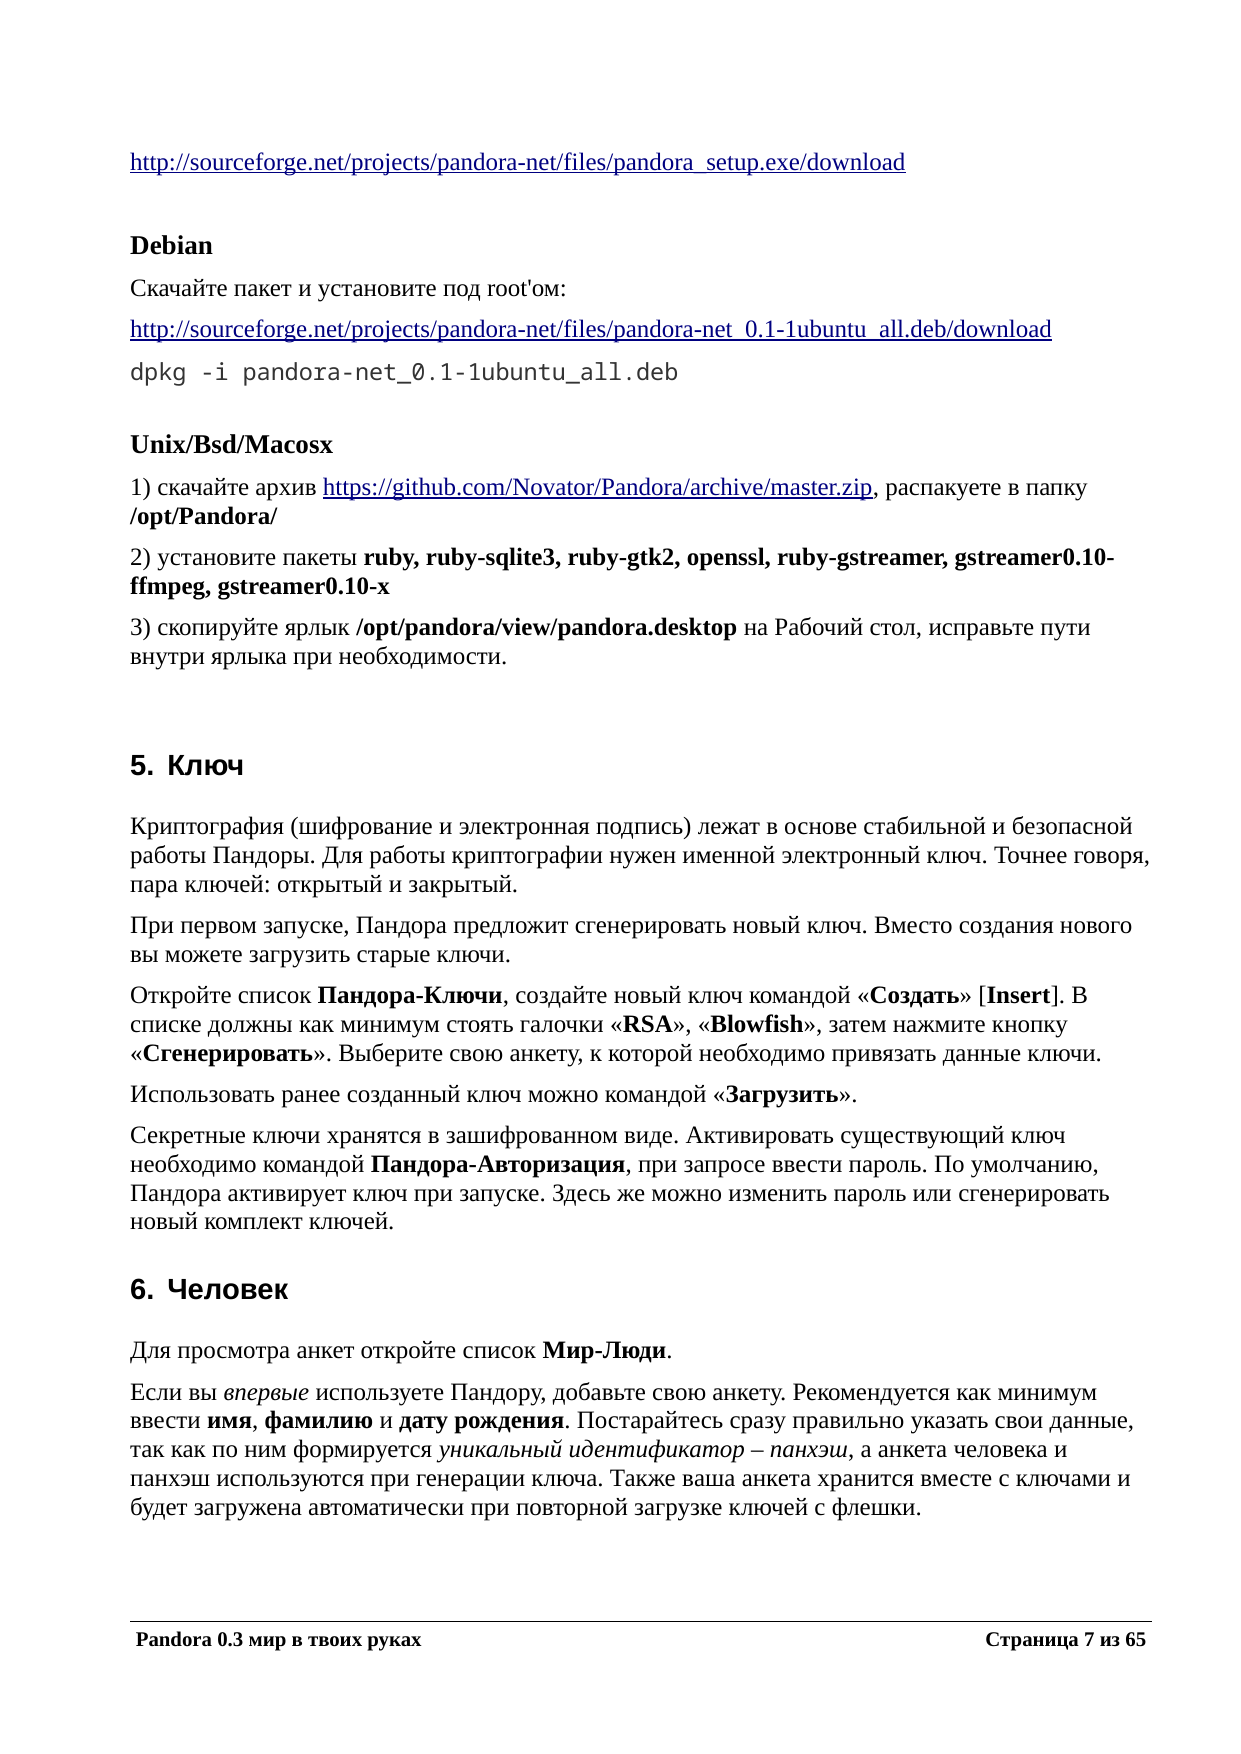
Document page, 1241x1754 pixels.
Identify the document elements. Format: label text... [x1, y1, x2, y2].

text Использовать ранее созданный ключ можно командой «Загрузить». [130, 1079, 1152, 1108]
subtitle Ключ [130, 748, 1152, 781]
text Откройте список Пандора-Ключи, создайте новый ключ командой «Создать» [Insert]. В списке должны как минимум стоять галочки «RSA», «Blowfish», затем нажмите кнопку «Сгенерировать». Выберите свою анкету, к которой необходимо привязать данные ключи. [130, 980, 1152, 1066]
subtitle Человек [130, 1272, 1152, 1305]
text Unix/Bsd/Macosx [130, 429, 1152, 460]
text Если вы впервые используете Пандору, добавьте свою анкету. Рекомендуется как минимум ввести имя, фамилию и дату рождения. Постарайтесь сразу правильно указать свои данные, так как по ним формируется уникальный идентификатор – панхэш, а анкета человека и панхэш используются при генерации ключа. Также ваша анкета хранится вместе с ключами и будет загружена автоматически при повторной загрузке ключей с флешки. [130, 1377, 1152, 1520]
text 2) установите пакеты ruby, ruby-sqlite3, ruby-gtk2, openssl, ruby-gstreamer, gstreamer0.10-ffmpeg, gstreamer0.10-x [130, 542, 1152, 600]
text dpkg -i pandora-net_0.1-1ubuntu_all.deb [130, 355, 1152, 387]
text http://sourceforge.net/projects/pandora-net/files/pandora_setup.exe/download [130, 147, 1152, 176]
text Криптография (шифрование и электронная подпись) лежат в основе стабильной и безопасной работы Пандоры. Для работы криптографии нужен именной электронный ключ. Точнее говоря, пара ключей: открытый и закрытый. [130, 811, 1152, 898]
text Секретные ключи хранятся в зашифрованном виде. Активировать существующий ключ необходимо командой Пандора-Авторизация, при запросе ввести пароль. По умолчанию, Пандора активирует ключ при запуске. Здесь же можно изменить пароль или сгенерировать новый комплект ключей. [130, 1120, 1152, 1235]
text Скачайте пакет и установите под root'ом: [130, 273, 1152, 302]
text Для просмотра анкет откройте список Мир-Люди. [130, 1335, 1152, 1364]
text http://sourceforge.net/projects/pandora-net/files/pandora-net_0.1-1ubuntu_all.deb/download [130, 314, 1152, 343]
text 1) скачайте архив https://github.com/Novator/Pandora/archive/master.zip, распакуете в папку /opt/Pandora/ [130, 472, 1152, 530]
text При первом запуске, Пандора предложит сгенерировать новый ключ. Вместо создания нового вы можете загрузить старые ключи. [130, 910, 1152, 968]
text 3) скопируйте ярлык /opt/pandora/view/pandora.desktop на Рабочий стол, исправьте пути внутри ярлыка при необходимости. [130, 612, 1152, 670]
text Debian [130, 229, 1152, 260]
